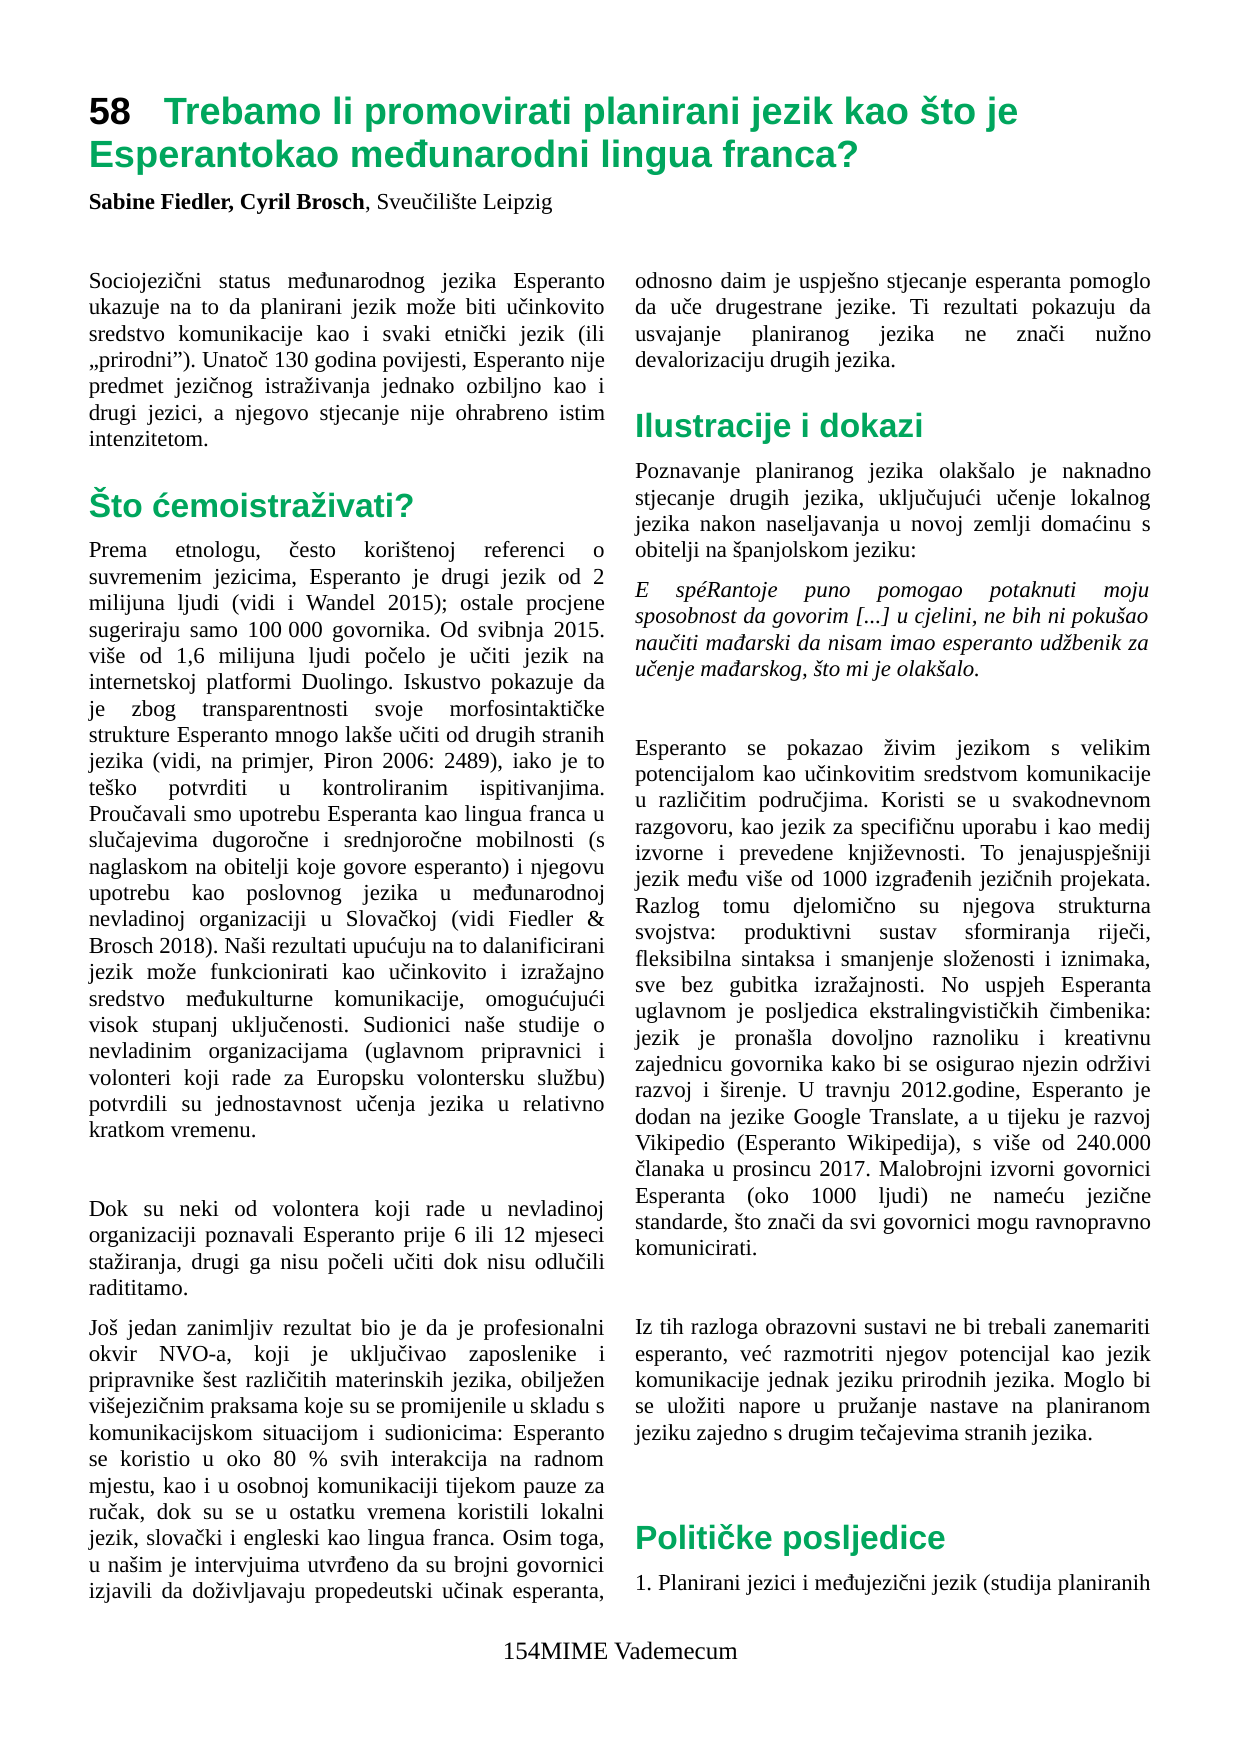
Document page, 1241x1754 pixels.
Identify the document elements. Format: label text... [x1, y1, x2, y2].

text E spéRantoje puno pomogao potaknuti moju sposobnost da govorim [...] u cjelini, ne bih ni pokušao naučiti mađarski da nisam imao esperanto udžbenik za učenje mađarskog, što mi je olakšalo. [635, 576, 1152, 681]
text Iz tih razloga obrazovni sustavi ne bi trebali zanemariti esperanto, već razmotriti njegov potencijal kao jezik komunikacije jednak jeziku prirodnih jezika. Moglo bi se uložiti napore u pružanje nastave na planiranom jeziku zajedno s drugim tečajevima stranih jezika. [635, 1313, 1152, 1445]
text Poznavanje planiranog jezika olakšalo je naknadno stjecanje drugih jezika, uključujući učenje lokalnog jezika nakon naseljavanja u novoj zemlji domaćinu s obitelji na španjolskom jeziku: [635, 457, 1152, 563]
text Prema etnologu, često korištenoj referenci o suvremenim jezicima, Esperanto je drugi jezik od 2 milijuna ljudi (vidi i Wandel 2015); ostale procjene sugeriraju samo 100 000 govornika. Od svibnja 2015. više od 1,6 milijuna ljudi počelo je učiti jezik na internetskoj platformi Duolingo. Iskustvo pokazuje da je zbog transparentnosti svoje morfosintaktičke strukture Esperanto mnogo lakše učiti od drugih stranih jezika (vidi, na primjer, Piron 2006: 2489), iako je to teško potvrditi u kontroliranim ispitivanjima. Proučavali smo upotrebu Esperanta kao lingua franca u slučajevima dugoročne i srednjoročne mobilnosti (s naglaskom na obitelji koje govore esperanto) i njegovu upotrebu kao poslovnog jezika u međunarodnoj nevladinoj organizaciji u Slovačkoj (vidi Fiedler & Brosch 2018). Naši rezultati upućuju na to dalanificirani jezik može funkcionirati kao učinkovito i izražajno sredstvo međukulturne komunikacije, omogućujući visok stupanj uključenosti. Sudionici naše studije o nevladinim organizacijama (uglavnom pripravnici i volonteri koji rade za Europsku volontersku službu) potvrdili su jednostavnost učenja jezika u relativno kratkom vremenu. [88, 537, 605, 1143]
subtitle Političke posljedice [635, 1518, 1152, 1557]
subtitle Ilustracije i dokazi [635, 406, 1152, 445]
text Esperanto se pokazao živim jezikom s velikim potencijalom kao učinkovitim sredstvom komunikacije u različitim područjima. Koristi se u svakodnevnom razgovoru, kao jezik za specifičnu uporabu i kao medij izvorne i prevedene književnosti. To jenajuspješniji jezik među više od 1000 izgrađenih jezičnih projekata. Razlog tomu djelomično su njegova strukturna svojstva: produktivni sustav sformiranja riječi, fleksibilna sintaksa i smanjenje složenosti i iznimaka, sve bez gubitka izražajnosti. No uspjeh Esperanta uglavnom je posljedica ekstralingvističkih čimbenika: jezik je pronašla dovoljno raznoliku i kreativnu zajednicu govornika kako bi se osigurao njezin održivi razvoj i širenje. U travnju 2012.godine, Esperanto je dodan na jezike Google Translate, a u tijeku je razvoj Vikipedio (Esperanto Wikipedija), s više od 240.000 članaka u prosincu 2017. Malobrojni izvorni govornici Esperanta (oko 1000 ljudi) ne nameću jezične standarde, što znači da svi govornici mogu ravnopravno komunicirati. [635, 734, 1152, 1261]
subtitle Trebamo li promovirati planirani jezik kao što je Esperantokao međunarodni lingua franca? [88, 88, 1152, 176]
text Dok su neki od volontera koji rade u nevladinoj organizaciji poznavali Esperanto prije 6 ili 12 mjeseci stažiranja, drugi ga nisu počeli učiti dok nisu odlučili radititamo. [88, 1195, 605, 1301]
text Još jedan zanimljiv rezultat bio je da je profesionalni okvir NVO-a, koji je uključivao zaposlenike i pripravnike šest različitih materinskih jezika, obilježen višejezičnim praksama koje su se promijenile u skladu s komunikacijskom situacijom i sudionicima: Esperanto se koristio u oko 80 % svih interakcija na radnom mjestu, kao i u osobnoj komunikaciji tijekom pauze za ručak, dok su se u ostatku vremena koristili lokalni jezik, slovački i engleski kao lingua franca. Osim toga, u našim je intervjuima utvrđeno da su brojni govornici izjavili da doživljavaju propedeutski učinak esperanta, [88, 1313, 605, 1603]
text Sociojezični status međunarodnog jezika Esperanto ukazuje na to da planirani jezik može biti učinkovito sredstvo komunikacije kao i svaki etnički jezik (ili „prirodni”). Unatoč 130 godina povijesti, Esperanto nije predmet jezičnog istraživanja jednako ozbiljno kao i drugi jezici, a njegovo stjecanje nije ohrabreno istim intenzitetom. [88, 267, 605, 452]
subtitle Što ćemoistraživati? [88, 485, 605, 524]
text 1. Planirani jezici i međujezični jezik (studija planiranih [635, 1569, 1152, 1596]
text Sabine Fiedler, Cyril Brosch, Sveučilište Leipzig [88, 188, 1152, 215]
text odnosno daim je uspješno stjecanje esperanta pomoglo da uče drugestrane jezike. Ti rezultati pokazuju da usvajanje planiranog jezika ne znači nužno devalorizaciju drugih jezika. [635, 267, 1152, 372]
